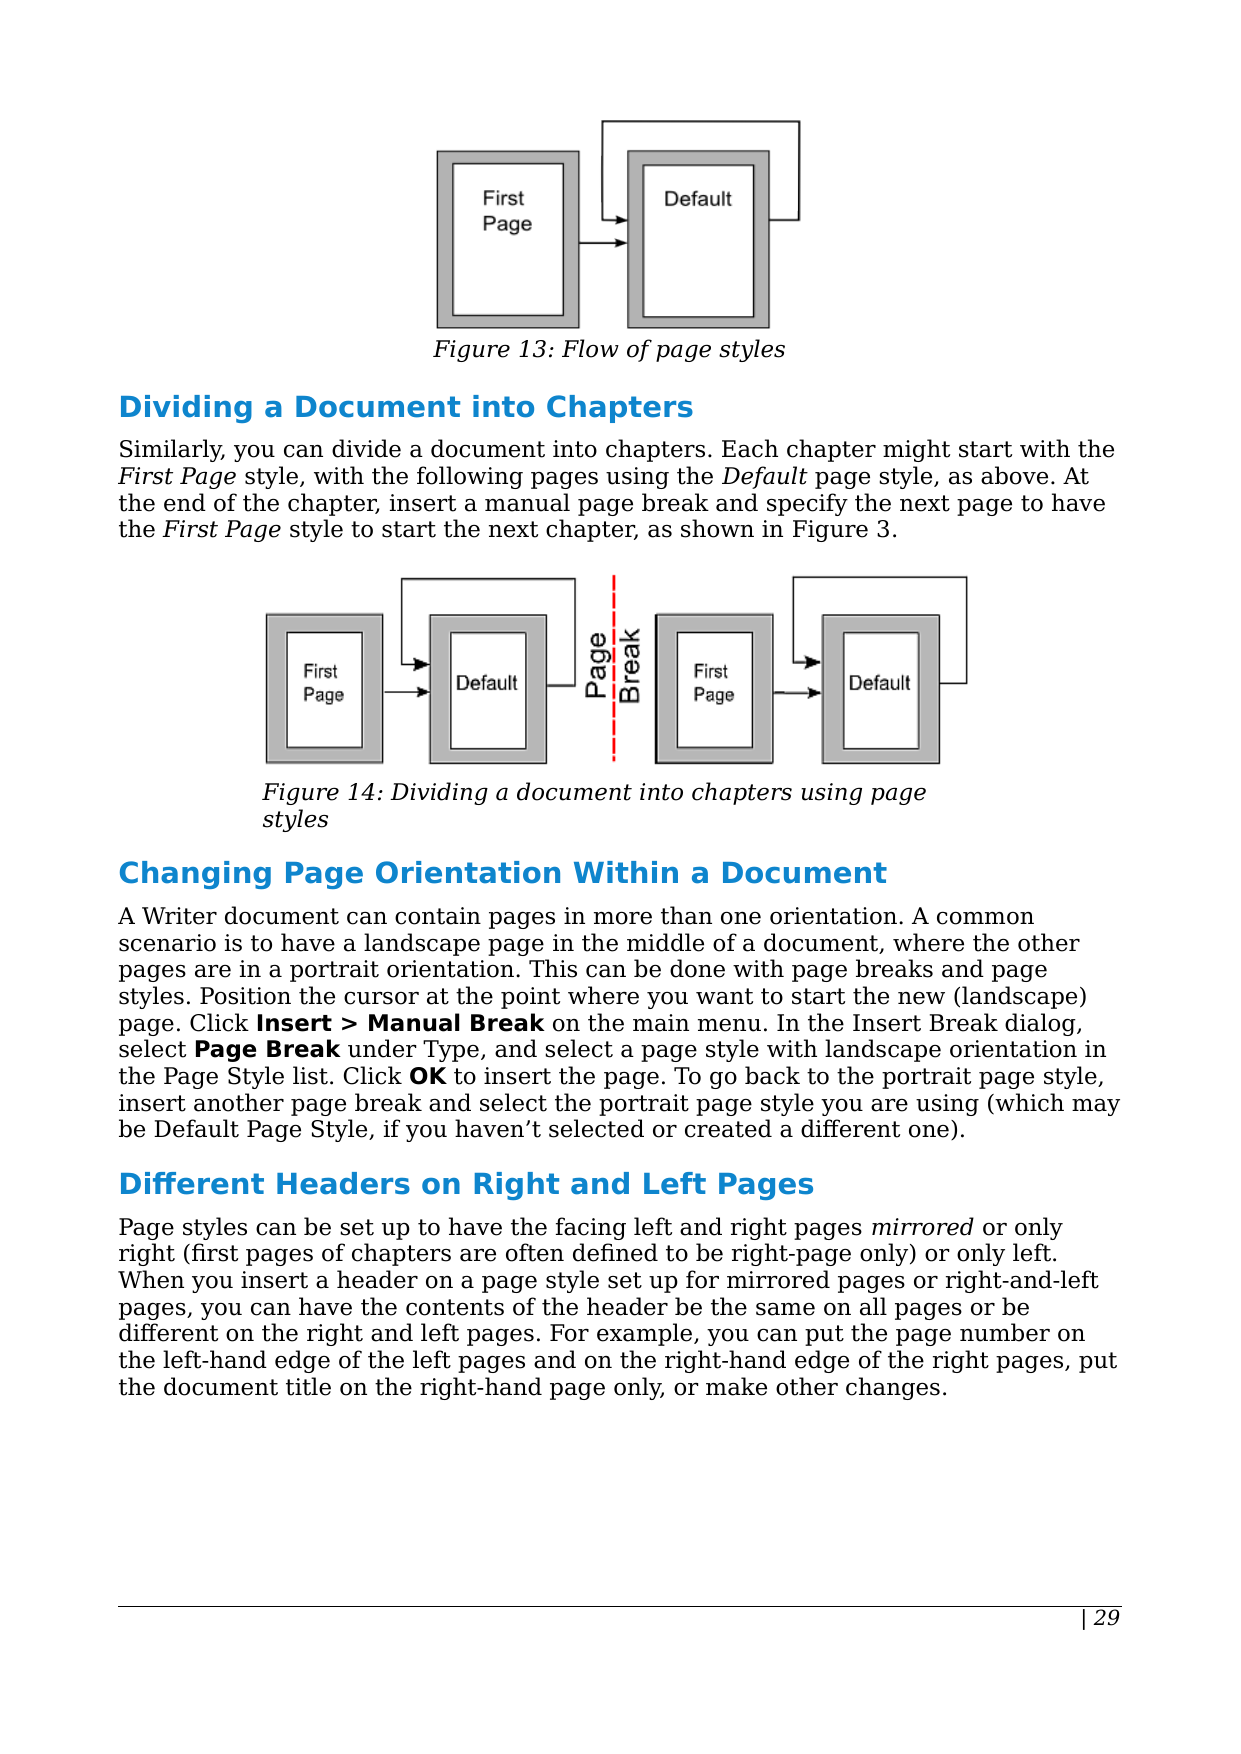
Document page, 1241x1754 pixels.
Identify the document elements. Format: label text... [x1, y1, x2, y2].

picture [262, 568, 973, 773]
picture [433, 118, 807, 331]
text A Writer document can contain pages in more than one orientation. A common scenario is to have a landscape page in the middle of a document, where the other pages are in a portrait orientation. This can be done with page breaks and page styles. Position the cursor at the point where you want to start the new (landscape) page. Click Insert > Manual Break on the main menu. In the Insert Break dialog, select Page Break under Type, and select a page style with landscape orientation in the Page Style list. Click OK to insert the page. To go back to the portrait page style, insert another page break and select the portrait page style you are using (which may be Default Page Style, if you haven’t selected or created a different one). [118, 903, 1122, 1143]
text Figure 13: Flow of page styles [433, 337, 807, 363]
text Similarly, you can divide a document into chapters. Each chapter might start with the First Page style, with the following pages using the Default page style, as above. At the end of the chapter, insert a manual page break and specify the next page to have the First Page style to start the next chapter, as shown in Figure 3. [118, 437, 1122, 543]
text Page styles can be set up to have the facing left and right pages mirrored or only right (first pages of chapters are often defined to be right-page only) or only left. When you insert a header on a page style set up for mirrored pages or right-and-left pages, you can have the contents of the header be the same on all pages or be different on the right and left pages. For example, you can put the page number on the left-hand edge of the left pages and on the right-hand edge of the right pages, put the document title on the right-hand page only, or make other changes. [118, 1214, 1122, 1401]
subtitle Dividing a Document into Chapters [118, 390, 1122, 424]
subtitle Changing Page Orientation Within a Document [118, 857, 1122, 891]
text Figure 14: Dividing a document into chapters using page styles [262, 779, 978, 833]
subtitle Different Headers on Right and Left Pages [118, 1167, 1122, 1201]
